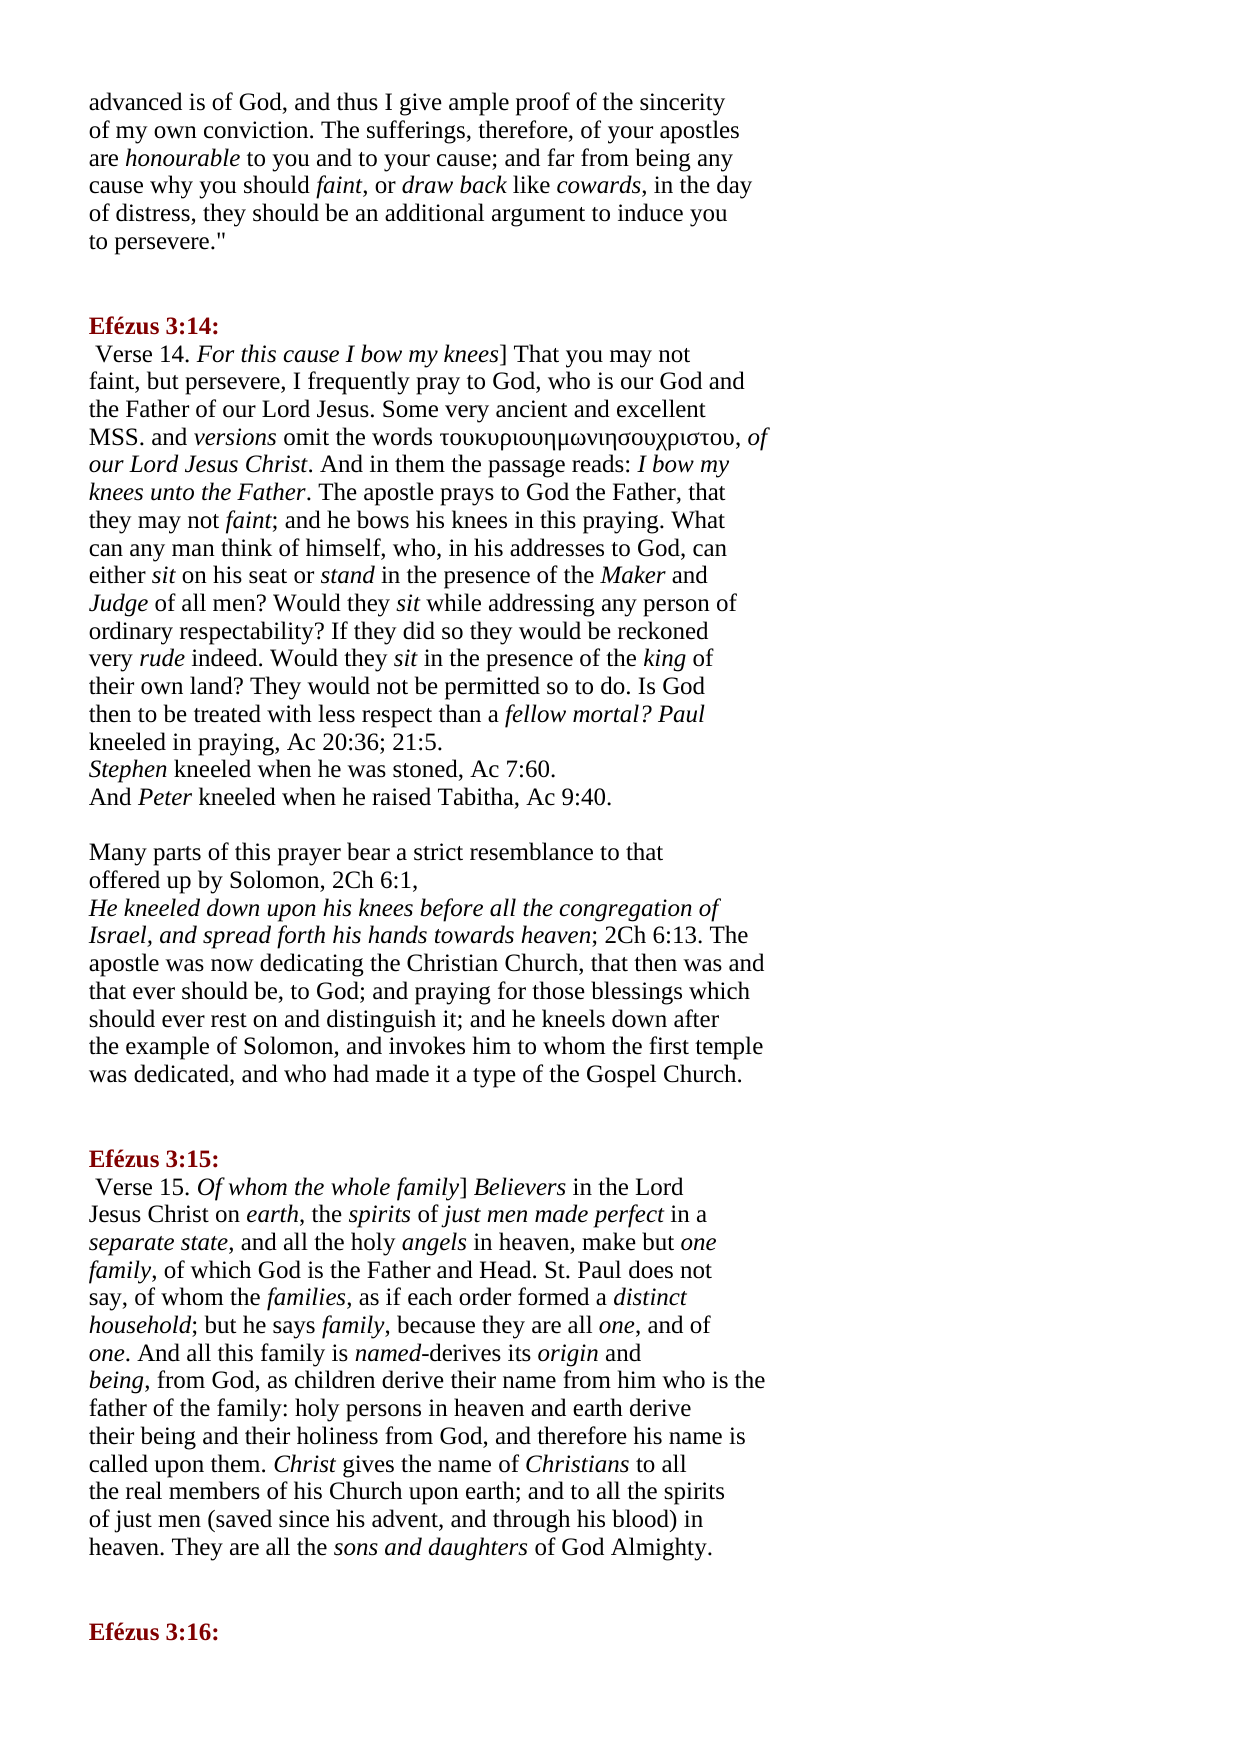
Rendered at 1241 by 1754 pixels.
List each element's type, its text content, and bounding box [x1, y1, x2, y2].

text Verse 15. Of whom the whole family] Believers in the Lord Jesus Christ on earth, the spirits of just men made perfect in a separate state, and all the holy angels in heaven, make but one family, of which God is the Father and Head. St. Paul does not say, of whom the families, as if each order formed a distinct household; but he says family, because they are all one, and of one. And all this family is named-derives its origin and being, from God, as children derive their name from him who is the father of the family: holy persons in heaven and earth derive their being and their holiness from God, and therefore his name is called upon them. Christ gives the name of Christians to all the real members of his Church upon earth; and to all the spirits of just men (saved since his advent, and through his blood) in heaven. They are all the sons and daughters of God Almighty. [88, 1173, 1152, 1588]
text Efézus 3:16: [88, 1618, 1152, 1646]
text Efézus 3:14: [88, 312, 1152, 340]
text advanced is of God, and thus I give ample proof of the sincerity of my own conviction. The sufferings, therefore, of your apostles are honourable to you and to your cause; and far from being any cause why you should faint, or draw back like cowards, in the day of distress, they should be an additional argument to induce you to persevere." [88, 88, 1152, 282]
text Verse 14. For this cause I bow my knees] That you may not faint, but persevere, I frequently pray to God, who is our God and the Father of our Lord Jesus. Some very ancient and excellent MSS. and versions omit the words τουκυριουημωνιησουχριστου, of our Lord Jesus Christ. And in them the passage reads: I bow my knees unto the Father. The apostle prays to God the Father, that they may not faint; and he bows his knees in this praying. What can any man think of himself, who, in his addresses to God, can either sit on his seat or stand in the presence of the Maker and Judge of all men? Would they sit while addressing any person of ordinary respectability? If they did so they would be reckoned very rude indeed. Would they sit in the presence of the king of their own land? They would not be permitted so to do. Is God then to be treated with less respect than a fellow mortal? Paul kneeled in praying, Ac 20:36; 21:5. Stephen kneeled when he was stoned, Ac 7:60. And Peter kneeled when he raised Tabitha, Ac 9:40. Many parts of this prayer bear a strict resemblance to that offered up by Solomon, 2Ch 6:1, He kneeled down upon his knees before all the congregation of Israel, and spread forth his hands towards heaven; 2Ch 6:13. The apostle was now dedicating the Christian Church, that then was and that ever should be, to God; and praying for those blessings which should ever rest on and distinguish it; and he kneels down after the example of Solomon, and invokes him to whom the first temple was dedicated, and who had made it a type of the Gospel Church. [88, 340, 1152, 1116]
text Efézus 3:15: [88, 1145, 1152, 1173]
